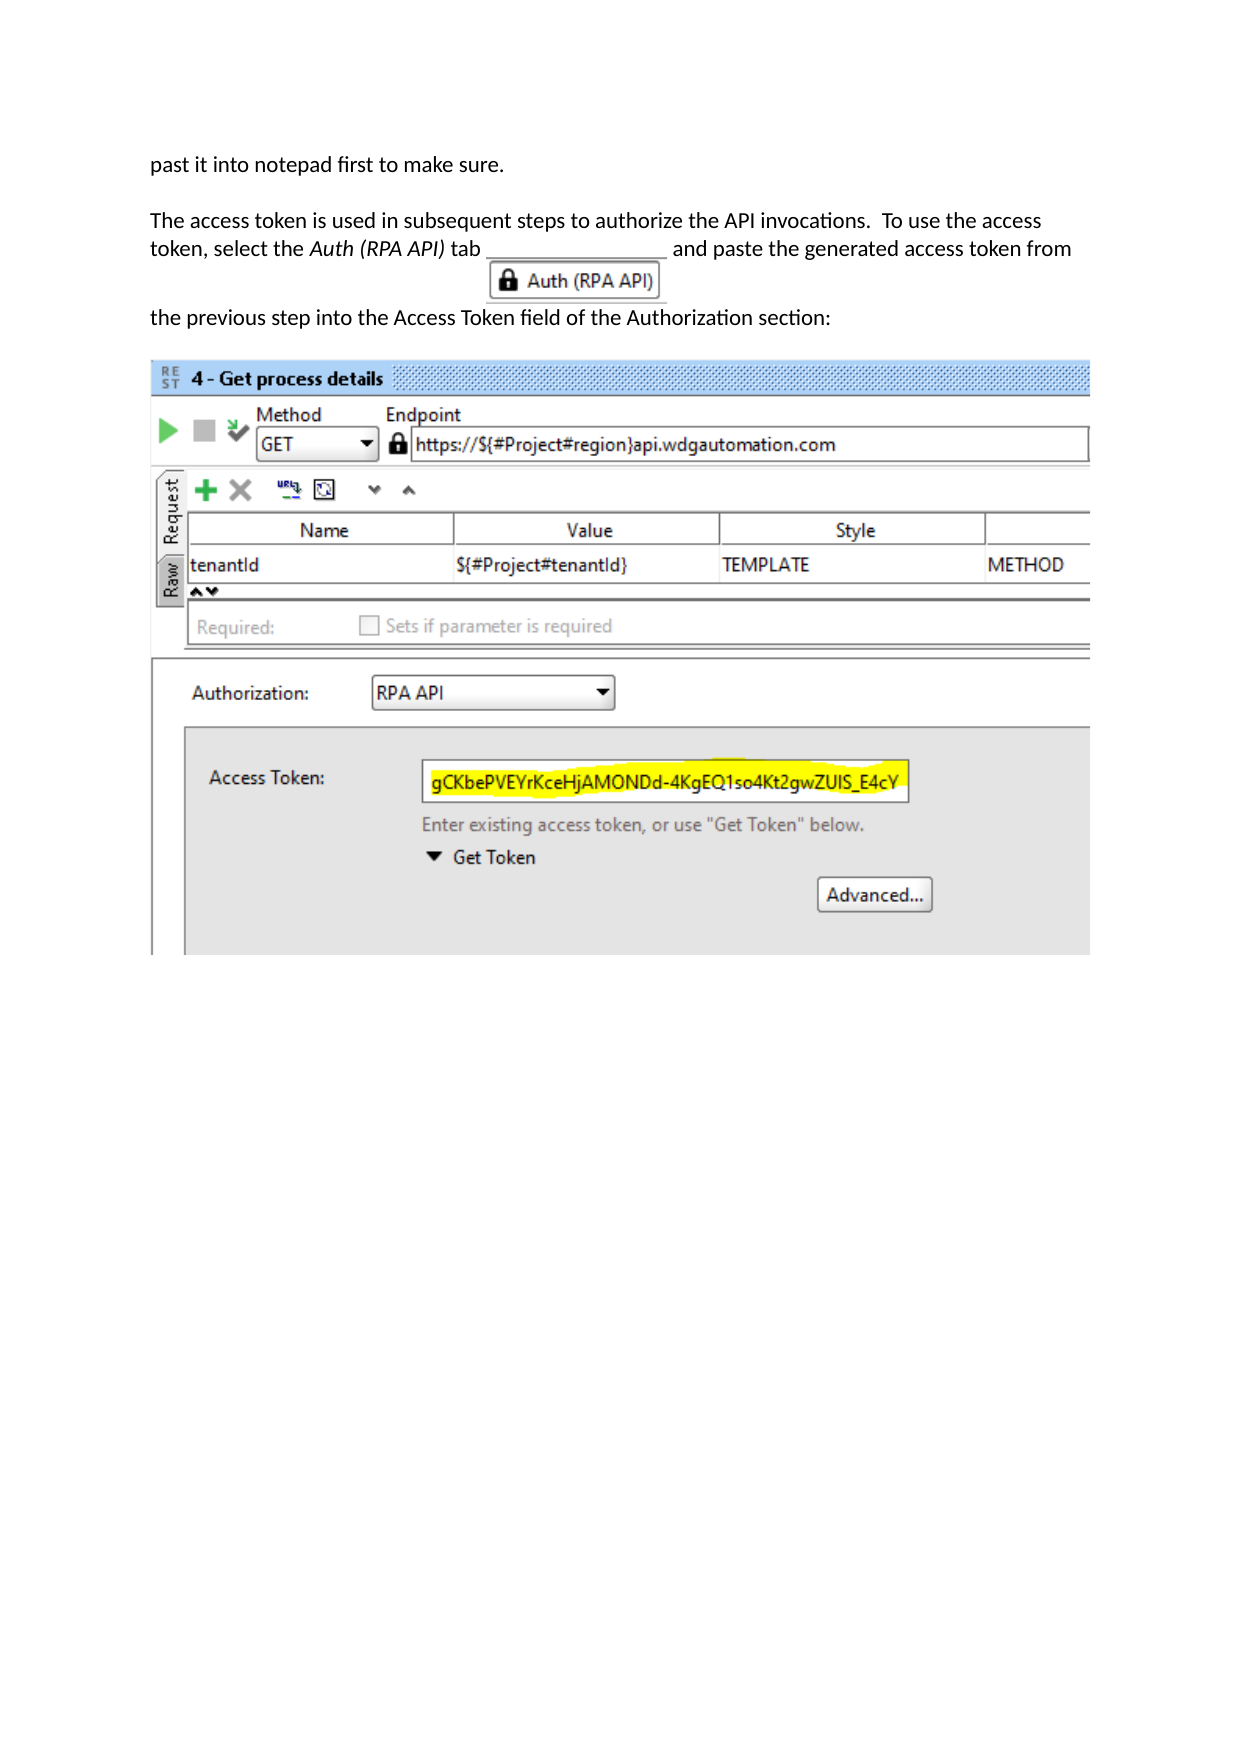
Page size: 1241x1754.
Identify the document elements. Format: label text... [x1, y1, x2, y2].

text past it into notepad first to make sure. [150, 150, 1090, 178]
text The access token is used in subsequent steps to authorize the API invocations. To use the access token, select the Auth (RPA API) tab and paste the generated access token from the previous step into the Access Token field of the Authorization section: [150, 206, 1090, 331]
